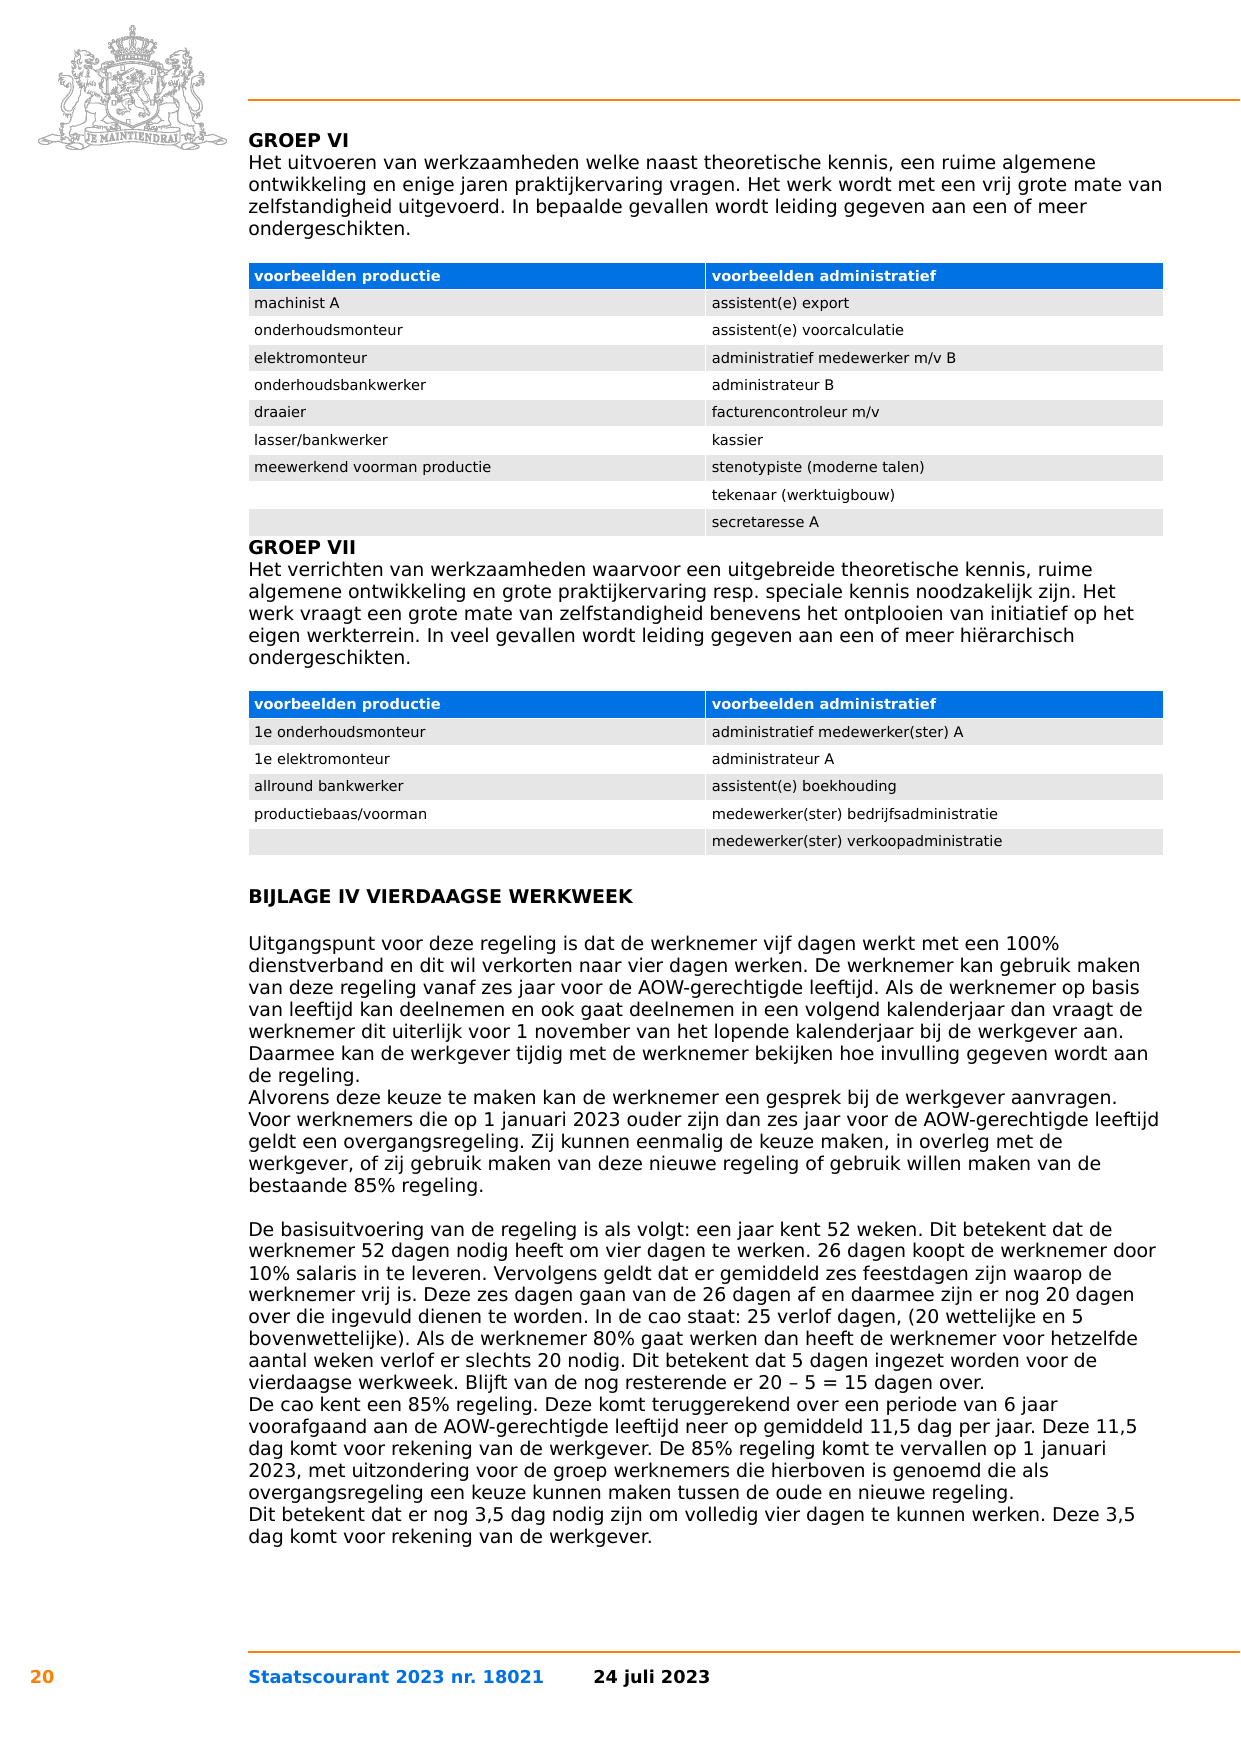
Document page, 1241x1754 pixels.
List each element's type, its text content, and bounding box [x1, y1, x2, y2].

table_cell administrateur A [706, 746, 1163, 773]
table_cell medewerker(ster) bedrijfsadministratie [706, 801, 1163, 827]
picture [38, 25, 227, 150]
table_cell onderhoudsbankwerker [249, 372, 705, 399]
table_header voorbeelden productie [249, 263, 705, 289]
table_cell administratief medewerker m/v B [706, 345, 1163, 371]
table_cell kassier [706, 427, 1163, 453]
text Uitgangspunt voor deze regeling is dat de werknemer vijf dagen werkt met een 100% dienstverband en dit wil verkorten naar vier dagen werken. De werknemer kan gebruik maken van deze regeling vanaf zes jaar voor de AOW-gerechtigde leeftijd. Als de werknemer op basis van leeftijd kan deelnemen en ook gaat deelnemen in een volgend kalenderjaar dan vraagt de werknemer dit uiterlijk voor 1 november van het lopende kalenderjaar bij de werkgever aan. Daarmee kan de werkgever tijdig met de werknemer bekijken hoe invulling gegeven wordt aan de regeling. [248, 933, 1163, 1087]
table_cell medewerker(ster) verkoopadministratie [706, 829, 1163, 855]
subtitle BIJLAGE IV VIERDAAGSE WERKWEEK [248, 886, 1163, 908]
table_header voorbeelden administratief [706, 263, 1163, 289]
table_cell machinist A [249, 290, 705, 316]
table_cell [249, 509, 705, 536]
table_cell productiebaas/voorman [249, 801, 705, 827]
table_cell assistent(e) export [706, 290, 1163, 316]
text Het verrichten van werkzaamheden waarvoor een uitgebreide theoretische kennis, ruime algemene ontwikkeling en grote praktijkervaring resp. speciale kennis noodzakelijk zijn. Het werk vraagt een grote mate van zelfstandigheid benevens het ontplooien van initiatief op het eigen werkterrein. In veel gevallen wordt leiding gegeven aan een of meer hiërarchisch ondergeschikten. [248, 559, 1163, 668]
table_cell secretaresse A [706, 509, 1163, 536]
table_header voorbeelden productie [249, 691, 705, 718]
table_cell assistent(e) voorcalculatie [706, 318, 1163, 344]
table_cell administrateur B [706, 372, 1163, 399]
table_cell allround bankwerker [249, 774, 705, 800]
text Voor werknemers die op 1 januari 2023 ouder zijn dan zes jaar voor de AOW-gerechtigde leeftijd geldt een overgangsregeling. Zij kunnen eenmalig de keuze maken, in overleg met de werkgever, of zij gebruik maken van deze nieuwe regeling of gebruik willen maken van de bestaande 85% regeling. [248, 1109, 1163, 1197]
table_cell [249, 482, 705, 508]
table_cell stenotypiste (moderne talen) [706, 455, 1163, 481]
table_cell elektromonteur [249, 345, 705, 371]
table_cell facturencontroleur m/v [706, 400, 1163, 426]
table_cell assistent(e) boekhouding [706, 774, 1163, 800]
table_cell draaier [249, 400, 705, 426]
table_header voorbeelden administratief [706, 691, 1163, 718]
table_cell lasser/bankwerker [249, 427, 705, 453]
table_cell 1e onderhoudsmonteur [249, 719, 705, 745]
table_cell onderhoudsmonteur [249, 318, 705, 344]
table_cell 1e elektromonteur [249, 746, 705, 773]
text De basisuitvoering van de regeling is als volgt: een jaar kent 52 weken. Dit betekent dat de werknemer 52 dagen nodig heeft om vier dagen te werken. 26 dagen koopt de werknemer door 10% salaris in te leveren. Vervolgens geldt dat er gemiddeld zes feestdagen zijn waarop de werknemer vrij is. Deze zes dagen gaan van de 26 dagen af en daarmee zijn er nog 20 dagen over die ingevuld dienen te worden. In de cao staat: 25 verlof dagen, (20 wettelijke en 5 bovenwettelijke). Als de werknemer 80% gaat werken dan heeft de werknemer voor hetzelfde aantal weken verlof er slechts 20 nodig. Dit betekent dat 5 dagen ingezet worden voor de vierdaagse werkweek. Blijft van de nog resterende er 20 – 5 = 15 dagen over. [248, 1218, 1163, 1394]
table_cell [249, 829, 705, 855]
table_cell tekenaar (werktuigbouw) [706, 482, 1163, 508]
text GROEP VI [248, 130, 1163, 152]
text GROEP VII [248, 537, 1163, 559]
text Dit betekent dat er nog 3,5 dag nodig zijn om volledig vier dagen te kunnen werken. Deze 3,5 dag komt voor rekening van de werkgever. [248, 1504, 1163, 1548]
table_cell administratief medewerker(ster) A [706, 719, 1163, 745]
text Alvorens deze keuze te maken kan de werknemer een gesprek bij de werkgever aanvragen. [248, 1087, 1163, 1109]
table_cell meewerkend voorman productie [249, 455, 705, 481]
text De cao kent een 85% regeling. Deze komt teruggerekend over een periode van 6 jaar voorafgaand aan de AOW-gerechtigde leeftijd neer op gemiddeld 11,5 dag per jaar. Deze 11,5 dag komt voor rekening van de werkgever. De 85% regeling komt te vervallen op 1 januari 2023, met uitzondering voor de groep werknemers die hierboven is genoemd die als overgangsregeling een keuze kunnen maken tussen de oude en nieuwe regeling. [248, 1394, 1163, 1504]
text Het uitvoeren van werkzaamheden welke naast theoretische kennis, een ruime algemene ontwikkeling en enige jaren praktijkervaring vragen. Het werk wordt met een vrij grote mate van zelfstandigheid uitgevoerd. In bepaalde gevallen wordt leiding gegeven aan een of meer ondergeschikten. [248, 152, 1163, 240]
